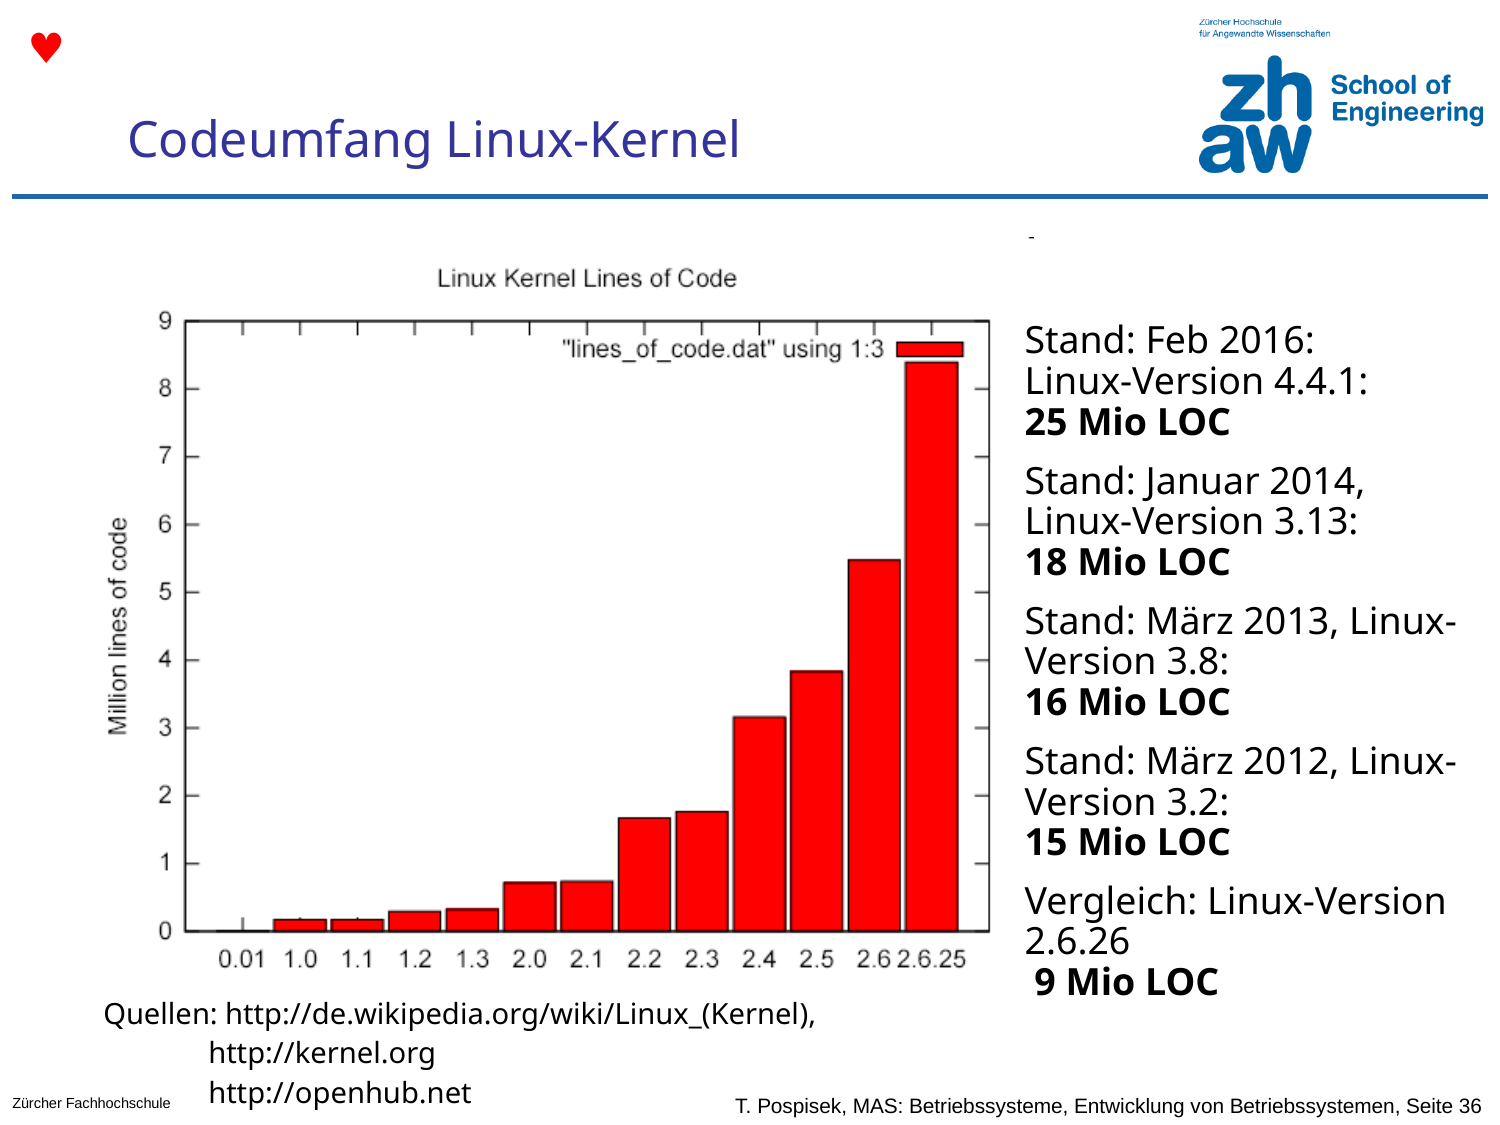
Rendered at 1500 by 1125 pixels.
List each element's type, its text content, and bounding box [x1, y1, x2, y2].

text_box Quellen: http://de.wikipedia.org/wiki/Linux_(Kernel), http://kernel.org http://openhub.net [88, 987, 1089, 1122]
title Codeumfang Linux-Kernel [112, 50, 1391, 175]
text_box Stand: Feb 2016: Linux-Version 4.4.1: 25 Mio LOC Stand: Januar 2014, Linux-Version 3.13: 18 Mio LOC Stand: März 2013, Linux-Version 3.8: 16 Mio LOC Stand: März 2012, Linux-Version 3.2: 15 Mio LOC Vergleich: Linux-Version 2.6.26 9 Mio LOC [1009, 314, 1483, 787]
picture [96, 237, 1034, 988]
picture [1199, 19, 1483, 173]
text_box ♥️ [12, 11, 95, 84]
